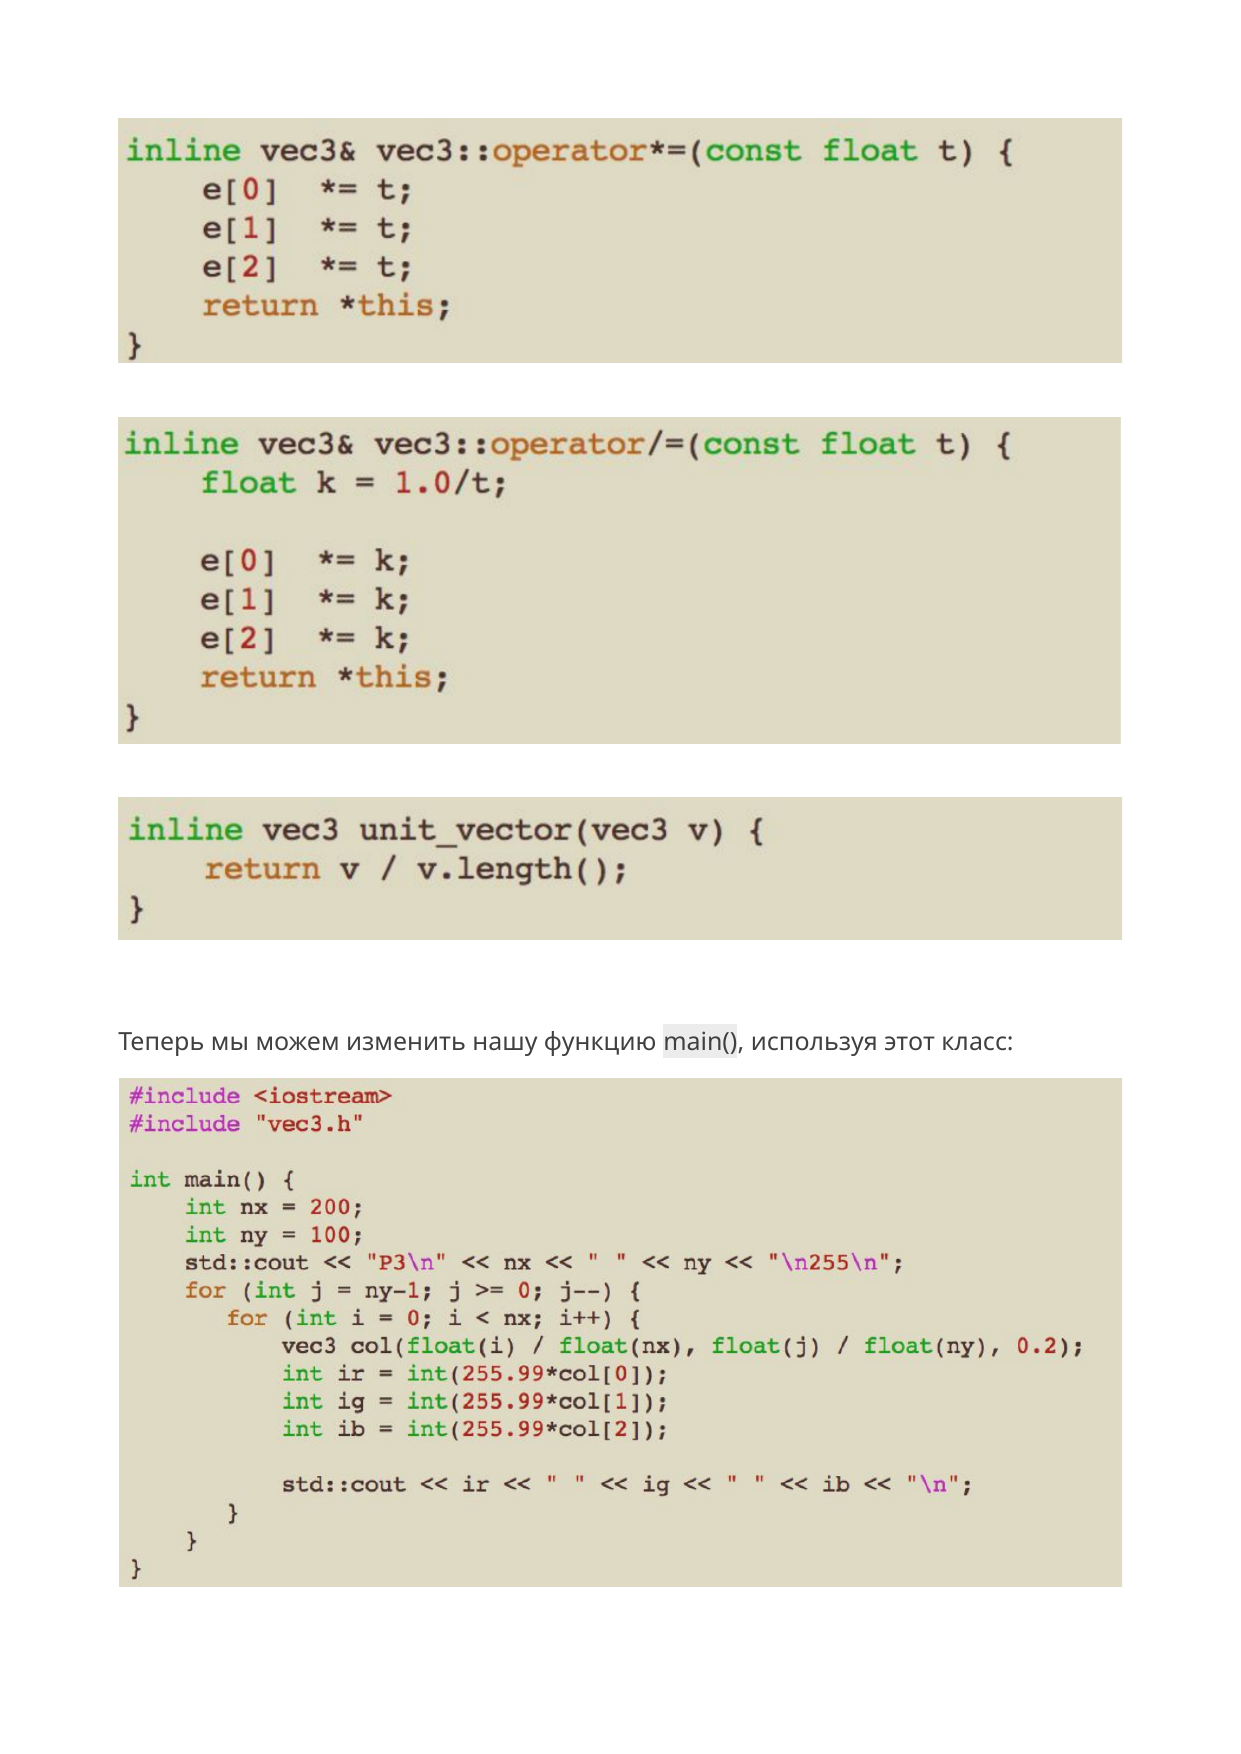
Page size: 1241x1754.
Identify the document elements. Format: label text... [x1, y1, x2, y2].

picture [118, 1078, 1123, 1587]
picture [118, 417, 1123, 744]
picture [118, 118, 1123, 363]
text Теперь мы можем изменить нашу функцию main(), используя этот класс: [118, 1014, 1122, 1058]
picture [118, 797, 1123, 940]
